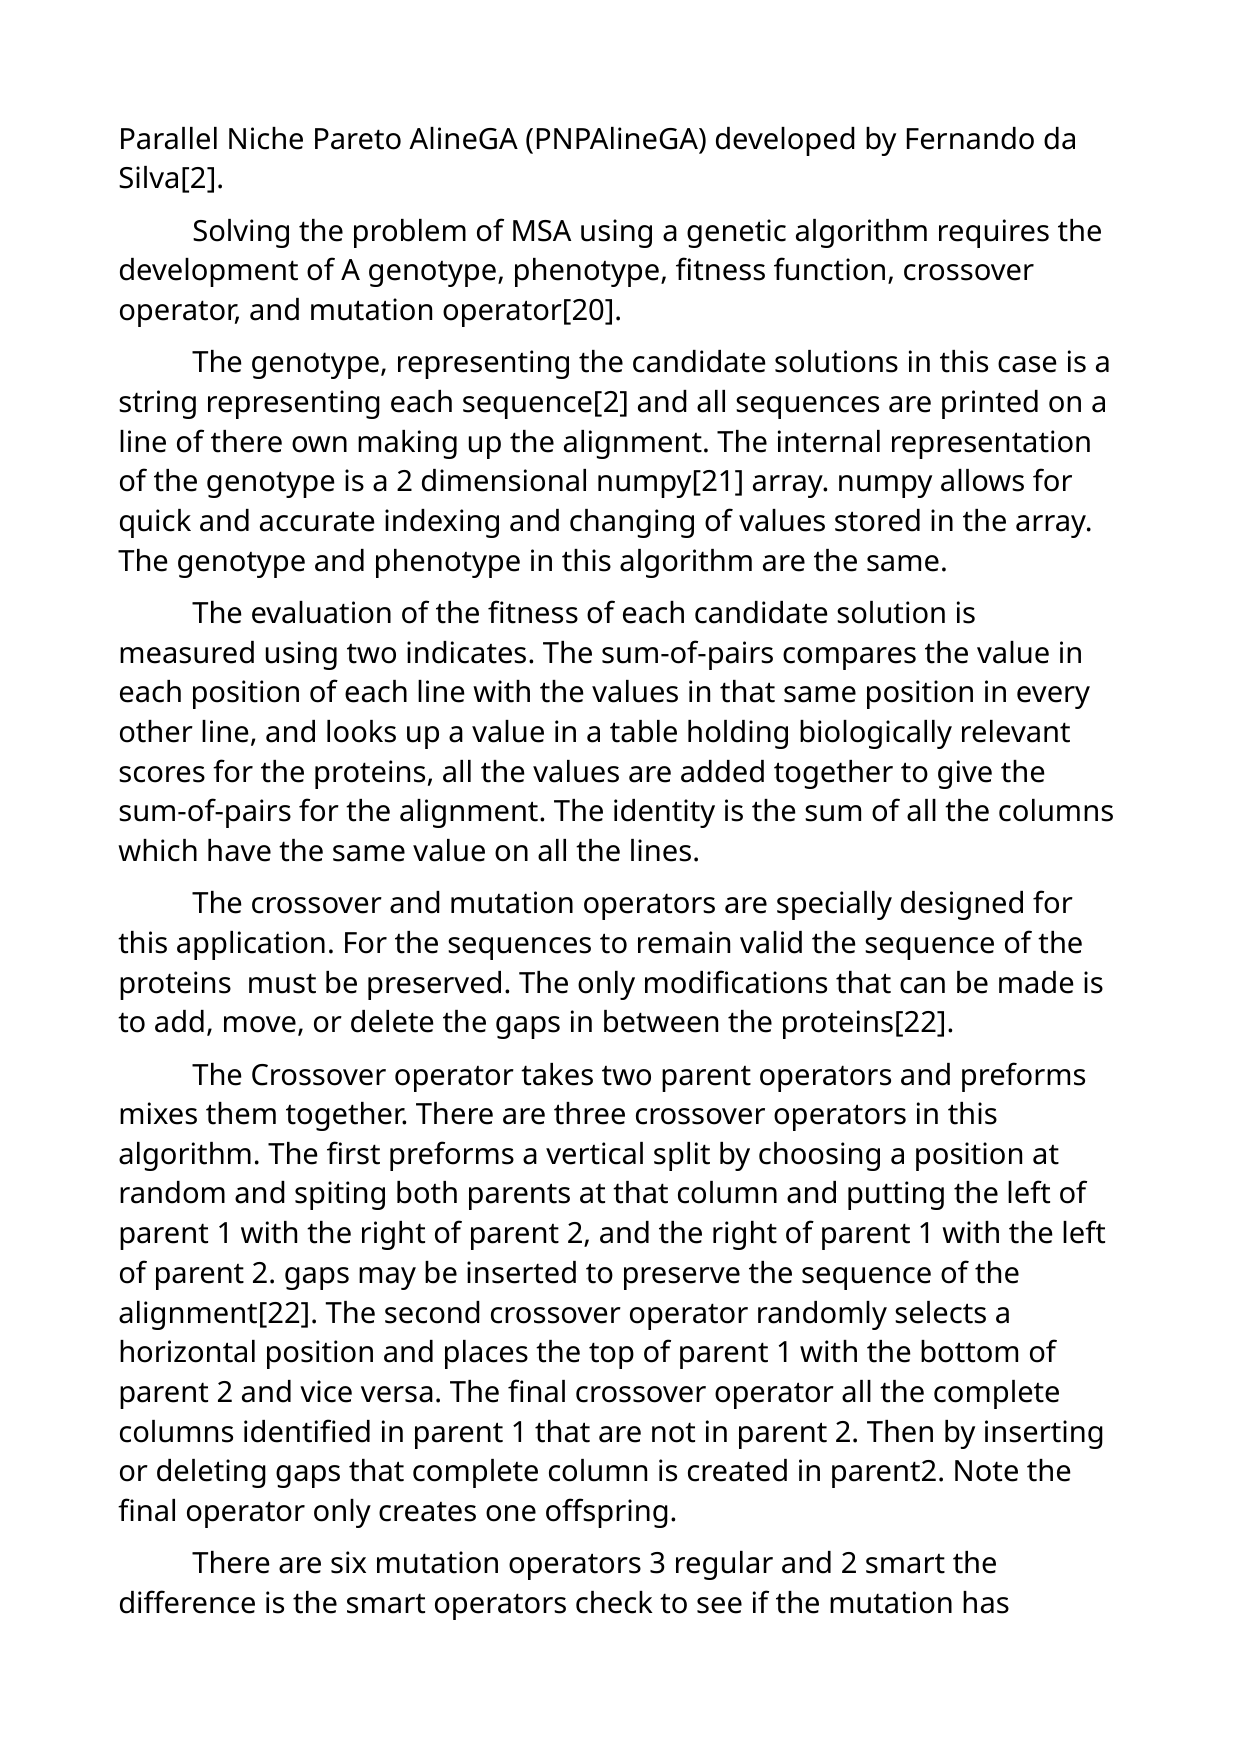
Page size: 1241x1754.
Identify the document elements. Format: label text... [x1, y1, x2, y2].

text The evaluation of the fitness of each candidate solution is measured using two indicates. The sum-of-pairs compares the value in each position of each line with the values in that same position in every other line, and looks up a value in a table holding biologically relevant scores for the proteins, all the values are added together to give the sum-of-pairs for the alignment. The identity is the sum of all the columns which have the same value on all the lines. [118, 592, 1122, 870]
text The Crossover operator takes two parent operators and preforms mixes them together. There are three crossover operators in this algorithm. The first preforms a vertical split by choosing a position at random and spiting both parents at that column and putting the left of parent 1 with the right of parent 2, and the right of parent 1 with the left of parent 2. gaps may be inserted to preserve the sequence of the alignment[22]. The second crossover operator randomly selects a horizontal position and places the top of parent 1 with the bottom of parent 2 and vice versa. The final crossover operator all the complete columns identified in parent 1 that are not in parent 2. Then by inserting or deleting gaps that complete column is created in parent2. Note the final operator only creates one offspring. [118, 1054, 1122, 1530]
text The crossover and mutation operators are specially designed for this application. For the sequences to remain valid the sequence of the proteins must be preserved. The only modifications that can be made is to add, move, or delete the gaps in between the proteins[22]. [118, 882, 1122, 1041]
text Parallel Niche Pareto AlineGA (PNPAlineGA) developed by Fernando da Silva[2]. [118, 118, 1122, 197]
text There are six mutation operators 3 regular and 2 smart the difference is the smart operators check to see if the mutation has [118, 1542, 1122, 1622]
text Solving the problem of MSA using a genetic algorithm requires the development of A genotype, phenotype, fitness function, crossover operator, and mutation operator[20]. [118, 210, 1122, 329]
text The genotype, representing the candidate solutions in this case is a string representing each sequence[2] and all sequences are printed on a line of there own making up the alignment. The internal representation of the genotype is a 2 dimensional numpy[21] array. numpy allows for quick and accurate indexing and changing of values stored in the array. The genotype and phenotype in this algorithm are the same. [118, 342, 1122, 580]
